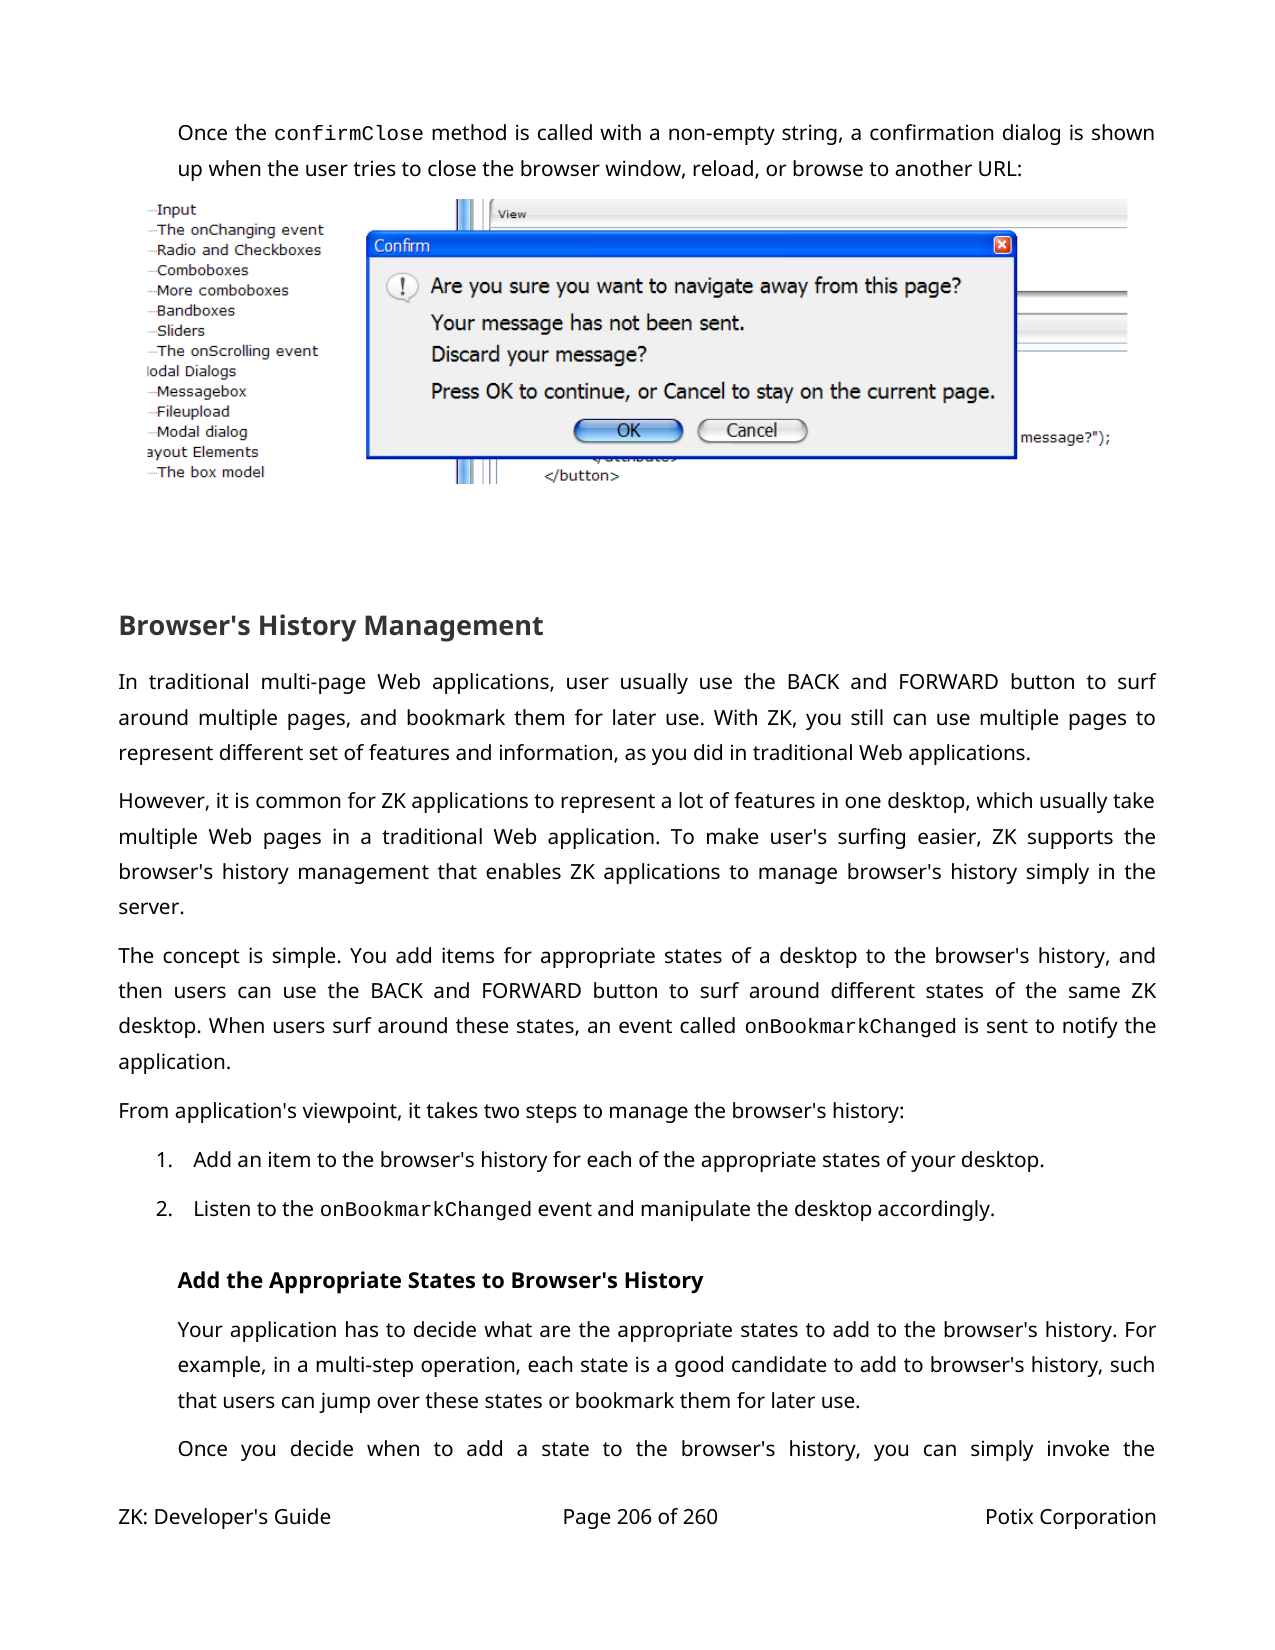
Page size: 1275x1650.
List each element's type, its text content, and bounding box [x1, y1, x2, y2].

text From application's viewpoint, it takes two steps to manage the browser's history: [118, 1096, 1157, 1124]
text However, it is common for ZK applications to represent a lot of features in one desktop, which usually take multiple Web pages in a traditional Web application. To make user's surfing easier, ZK supports the browser's history management that enables ZK applications to manage browser's history simply in the server. [118, 787, 1157, 921]
picture [147, 199, 1128, 484]
text The concept is simple. You add items for appropriate states of a desktop to the browser's history, and then users can use the BACK and FORWARD button to surf around different states of the same ZK desktop. When users surf around these states, an event called onBookmarkChanged is sent to notify the application. [118, 941, 1157, 1075]
text Your application has to decide what are the appropriate states to add to the browser's history. For example, in a multi-step operation, each state is a good candidate to add to browser's history, such that users can jump over these states or bookmark them for later use. [177, 1315, 1157, 1414]
subtitle Add the Appropriate States to Browser's History [177, 1265, 1157, 1295]
text Once you decide when to add a state to the browser's history, you can simply invoke the [177, 1434, 1157, 1463]
text In traditional multi-page Web applications, user usually use the BACK and FORWARD button to surf around multiple pages, and bookmark them for later use. With ZK, you still can use multiple pages to represent different set of features and information, as you did in traditional Web applications. [118, 667, 1157, 766]
text Once the confirmClose method is called with a non-empty string, a confirmation dialog is shown up when the user tries to close the browser window, reload, or browse to another URL: [177, 118, 1157, 182]
list Listen to the onBookmarkChanged event and manipulate the desktop accordingly. [156, 1194, 1157, 1222]
list Add an item to the browser's history for each of the appropriate states of your desktop. [156, 1145, 1157, 1173]
subtitle Browser's History Management [118, 607, 1157, 644]
